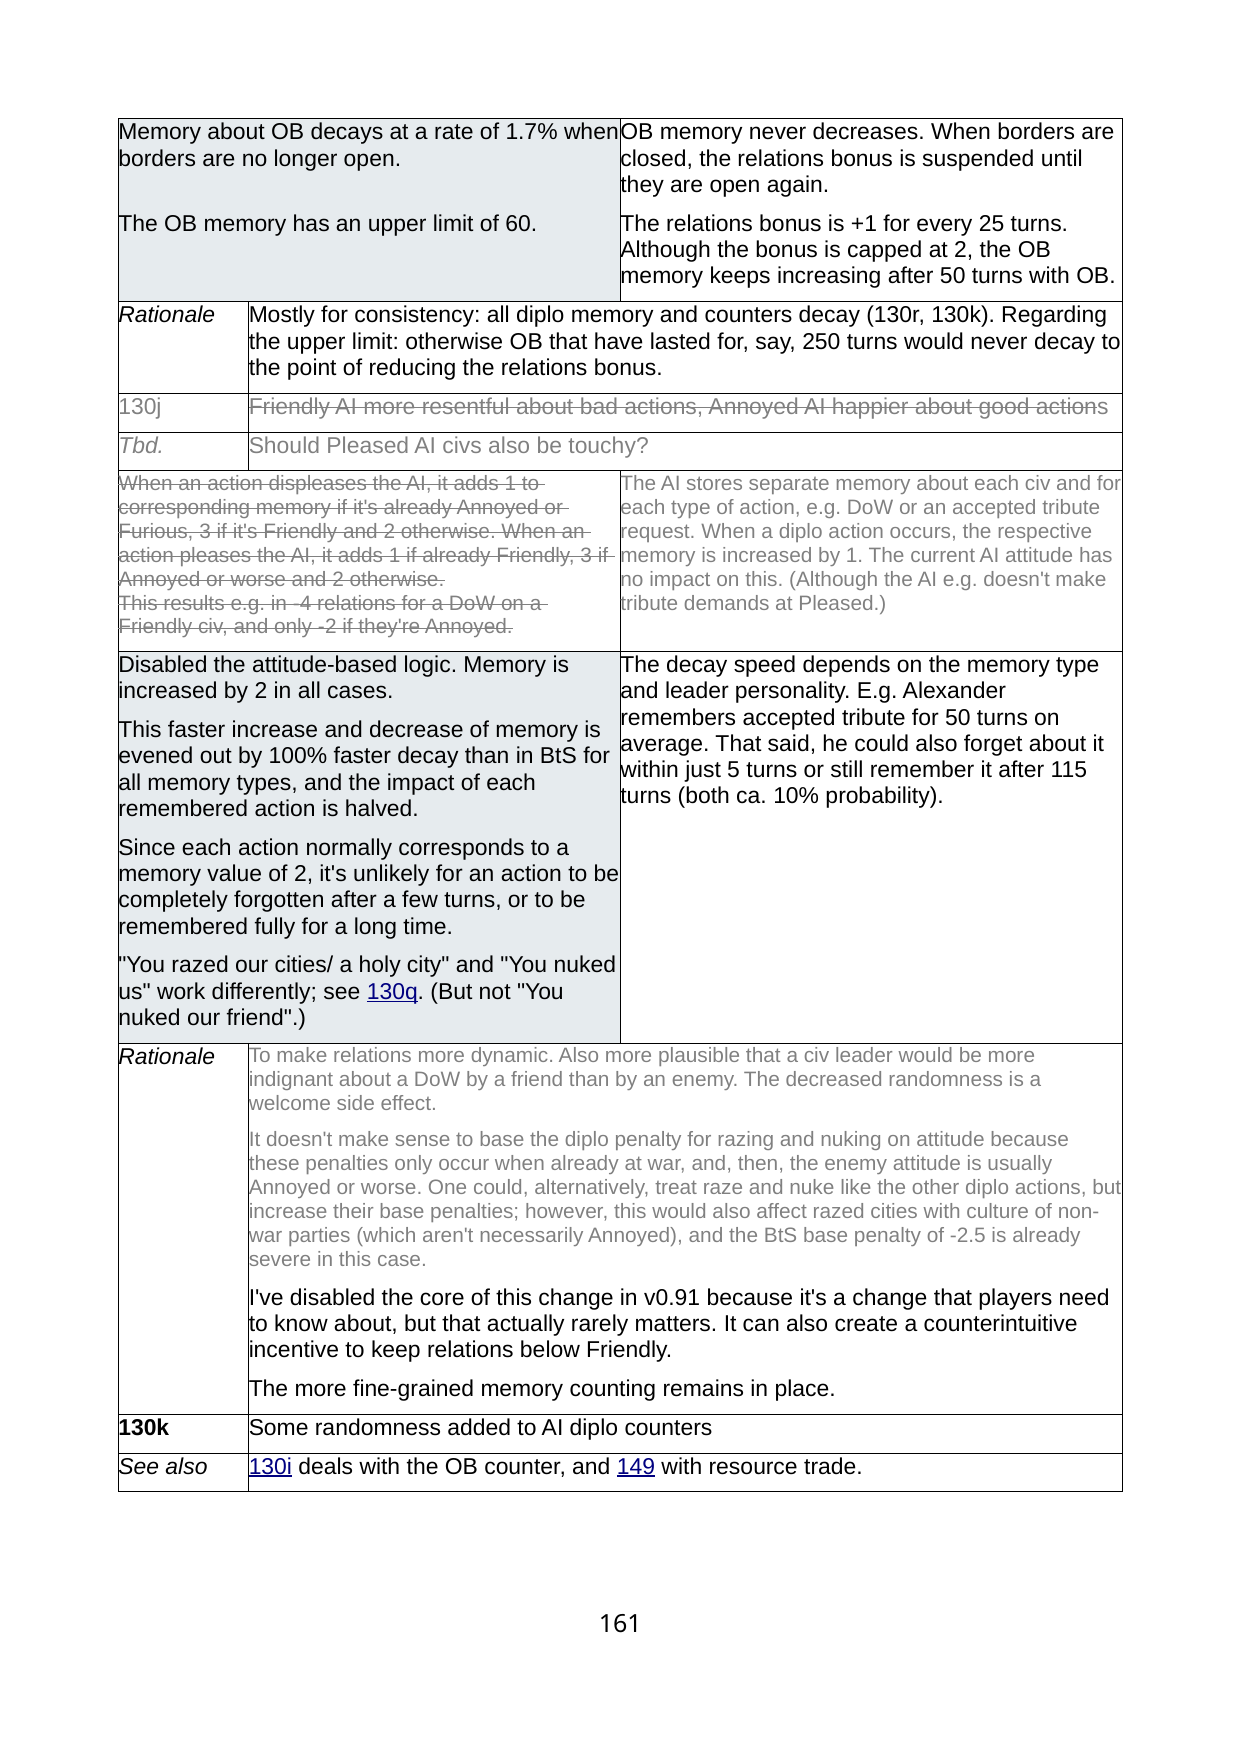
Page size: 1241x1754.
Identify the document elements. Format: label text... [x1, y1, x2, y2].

table_cell 130j [119, 394, 248, 432]
table_cell When an action displeases the AI, it adds 1 to corresponding memory if it's already Annoyed or Furious, 3 if it's Friendly and 2 otherwise. When an action pleases the AI, it adds 1 if already Friendly, 3 if Annoyed or worse and 2 otherwise. This results e.g. in -4 relations for a DoW on a Friendly civ, and only -2 if they're Annoyed. [119, 471, 620, 651]
table_cell Rationale [119, 1044, 248, 1414]
table_cell 130i deals with the OB counter, and 149 with resource trade. [249, 1454, 1122, 1491]
table_cell OB memory never decreases. When borders are closed, the relations bonus is suspended until they are open again. The relations bonus is +1 for every 25 turns. Although the bonus is capped at 2, the OB memory keeps increasing after 50 turns with OB. [621, 119, 1122, 301]
table_cell Tbd. [119, 433, 248, 470]
table_cell To make relations more dynamic. Also more plausible that a civ leader would be more indignant about a DoW by a friend than by an enemy. The decreased randomness is a welcome side effect. It doesn't make sense to base the diplo penalty for razing and nuking on attitude because these penalties only occur when already at war, and, then, the enemy attitude is usually Annoyed or worse. One could, alternatively, treat raze and nuke like the other diplo actions, but increase their base penalties; however, this would also affect razed cities with culture of non-war parties (which aren't necessarily Annoyed), and the BtS base penalty of -2.5 is already severe in this case. I've disabled the core of this change in v0.91 because it's a change that players need to know about, but that actually rarely matters. It can also create a counterintuitive incentive to keep relations below Friendly. The more fine-grained memory counting remains in place. [249, 1044, 1122, 1414]
table_cell Should Pleased AI civs also be touchy? [249, 433, 1122, 470]
table_cell Some randomness added to AI diplo counters [249, 1415, 1122, 1452]
table_cell The decay speed depends on the memory type and leader personality. E.g. Alexander remembers accepted tribute for 50 turns on average. That said, he could also forget about it within just 5 turns or still remember it after 115 turns (both ca. 10% probability). [621, 652, 1122, 1043]
table_cell Disabled the attitude-based logic. Memory is increased by 2 in all cases. This faster increase and decrease of memory is evened out by 100% faster decay than in BtS for all memory types, and the impact of each remembered action is halved. Since each action normally corresponds to a memory value of 2, it's unlikely for an action to be completely forgotten after a few turns, or to be remembered fully for a long time. "You razed our cities/ a holy city" and "You nuked us" work differently; see 130q. (But not "You nuked our friend".) [119, 652, 620, 1043]
table_cell 130k [119, 1415, 248, 1452]
table_cell Mostly for consistency: all diplo memory and counters decay (130r, 130k). Regarding the upper limit: otherwise OB that have lasted for, say, 250 turns would never decay to the point of reducing the relations bonus. [249, 302, 1122, 393]
table_cell Rationale [119, 302, 248, 393]
table_cell The AI stores separate memory about each civ and for each type of action, e.g. DoW or an accepted tribute request. When a diplo action occurs, the respective memory is increased by 1. The current AI attitude has no impact on this. (Although the AI e.g. doesn't make tribute demands at Pleased.) [621, 471, 1122, 651]
table_cell Friendly AI more resentful about bad actions, Annoyed AI happier about good actions [249, 394, 1122, 432]
table_cell See also [119, 1454, 248, 1491]
table_cell Memory about OB decays at a rate of 1.7% when borders are no longer open. The OB memory has an upper limit of 60. [119, 119, 620, 301]
